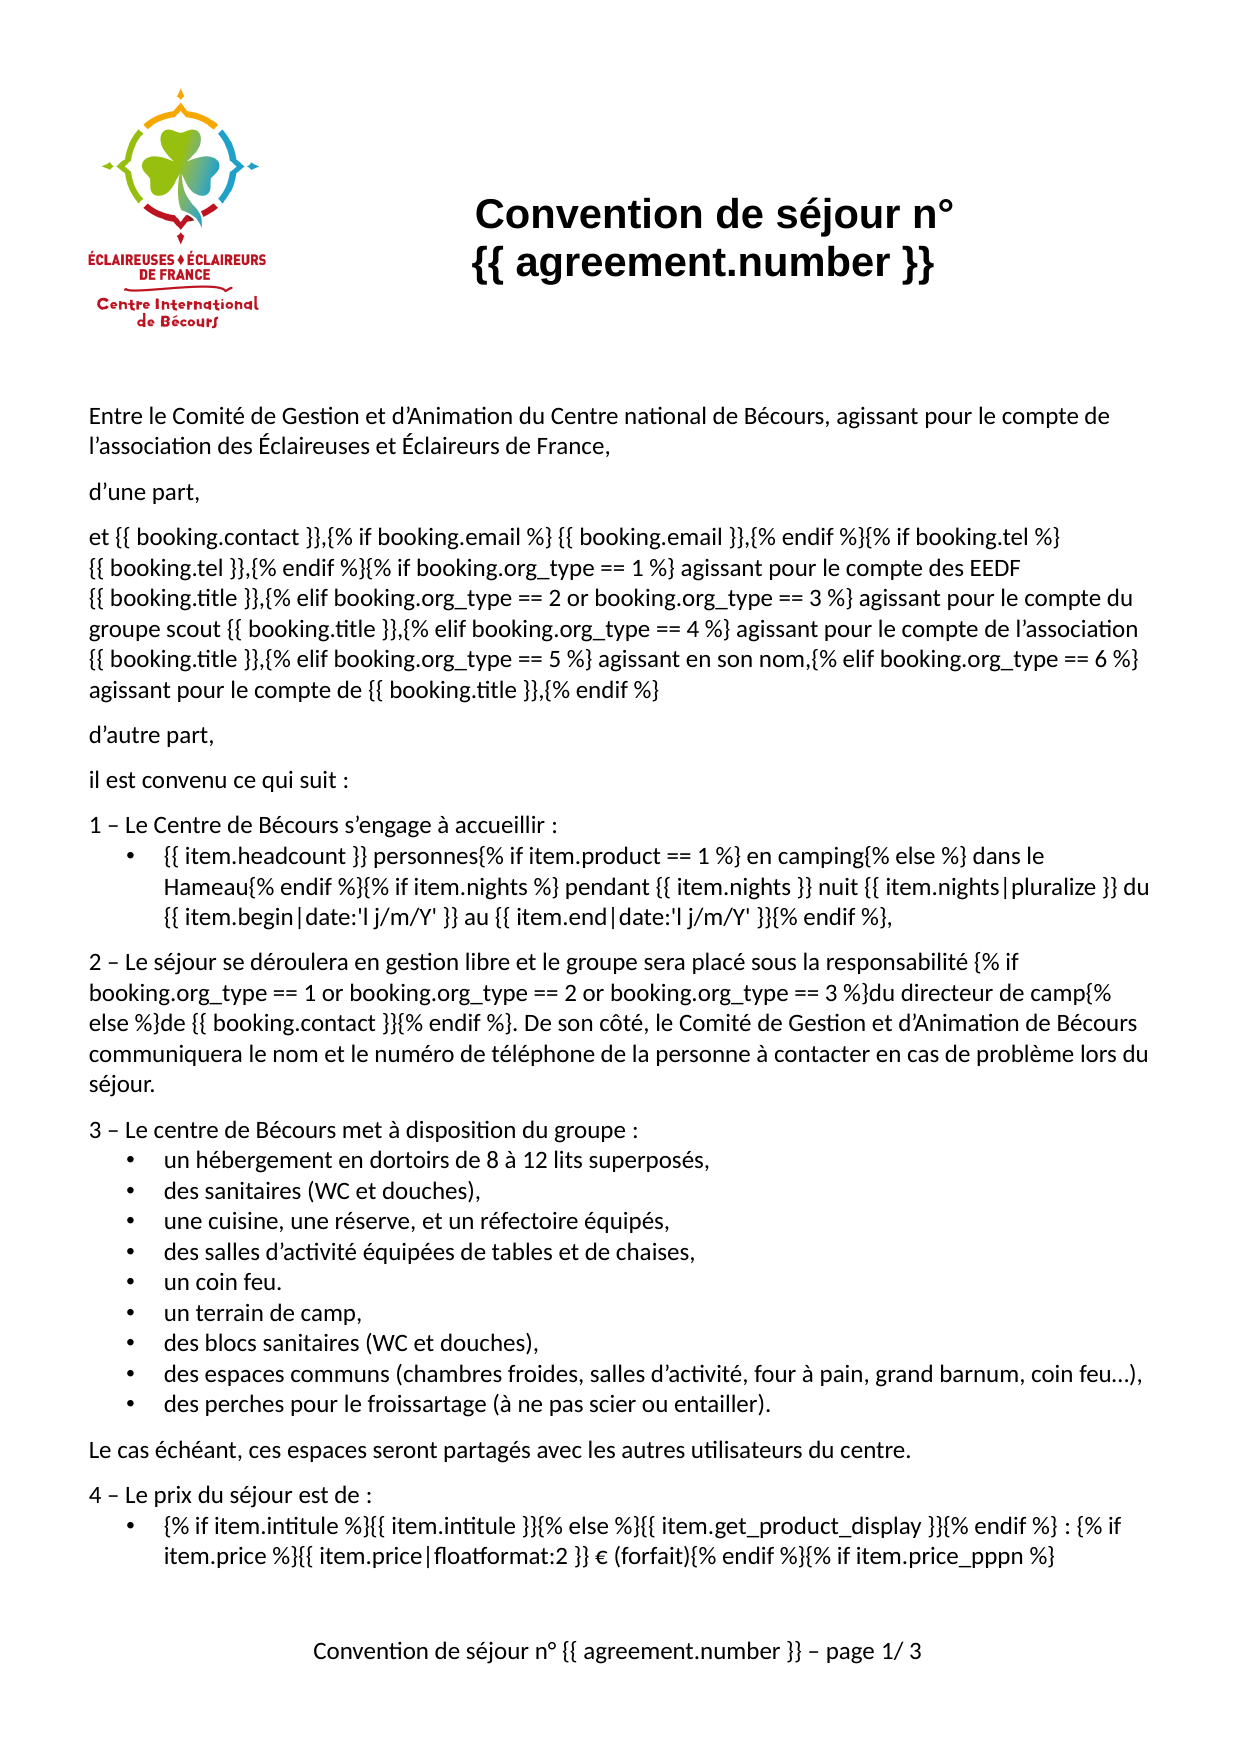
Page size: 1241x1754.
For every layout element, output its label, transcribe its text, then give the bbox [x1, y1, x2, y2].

text d’autre part, [88, 719, 1152, 749]
list une cuisine, une réserve, et un réfectoire équipés, [126, 1206, 1152, 1236]
text d’une part, [88, 476, 1152, 506]
list des perches pour le froissartage (à ne pas scier ou entailler). [126, 1389, 1152, 1419]
picture [88, 88, 266, 333]
list un hébergement en dortoirs de 8 à 12 lits superposés, [126, 1144, 1152, 1175]
list des sanitaires (WC et douches), [126, 1175, 1152, 1206]
title Convention de séjour n° {{ agreement.number }} [266, 189, 1152, 285]
text 4 – Le prix du séjour est de : [88, 1479, 1152, 1510]
text et {{ booking.contact }},{% if booking.email %} {{ booking.email }},{% endif %}{% if booking.tel %} {{ booking.tel }},{% endif %}{% if booking.org_type == 1 %} agissant pour le compte des EEDF {{ booking.title }},{% elif booking.org_type == 2 or booking.org_type == 3 %} agissant pour le compte du groupe scout {{ booking.title }},{% elif booking.org_type == 4 %} agissant pour le compte de l’association {{ booking.title }},{% elif booking.org_type == 5 %} agissant en son nom,{% elif booking.org_type == 6 %} agissant pour le compte de {{ booking.title }},{% endif %} [88, 521, 1152, 704]
list {{ item.headcount }} personnes{% if item.product == 1 %} en camping{% else %} dans le Hameau{% endif %}{% if item.nights %} pendant {{ item.nights }} nuit {{ item.nights|pluralize }} du {{ item.begin|date:'l j/m/Y' }} au {{ item.end|date:'l j/m/Y' }}{% endif %}, [126, 840, 1152, 932]
text il est convenu ce qui suit : [88, 764, 1152, 795]
list un terrain de camp, [126, 1297, 1152, 1328]
text 1 – Le Centre de Bécours s’engage à accueillir : [88, 810, 1152, 840]
text Entre le Comité de Gestion et d’Animation du Centre national de Bécours, agissant pour le compte de l’association des Éclaireuses et Éclaireurs de France, [88, 400, 1152, 461]
text 2 – Le séjour se déroulera en gestion libre et le groupe sera placé sous la responsabilité {% if booking.org_type == 1 or booking.org_type == 2 or booking.org_type == 3 %}du directeur de camp{% else %}de {{ booking.contact }}{% endif %}. De son côté, le Comité de Gestion et d’Animation de Bécours communiquera le nom et le numéro de téléphone de la personne à contacter en cas de problème lors du séjour. [88, 947, 1152, 1099]
text Le cas échéant, ces espaces seront partagés avec les autres utilisateurs du centre. [88, 1434, 1152, 1464]
list {% if item.intitule %}{{ item.intitule }}{% else %}{{ item.get_product_display }}{% endif %} : {% if item.price %}{{ item.price|floatformat:2 }} € (forfait){% endif %}{% if item.price_pppn %} [126, 1510, 1152, 1571]
list des espaces communs (chambres froides, salles d’activité, four à pain, grand barnum, coin feu…), [126, 1358, 1152, 1389]
list des salles d’activité équipées de tables et de chaises, [126, 1236, 1152, 1267]
list des blocs sanitaires (WC et douches), [126, 1328, 1152, 1358]
list un coin feu. [126, 1267, 1152, 1297]
text 3 – Le centre de Bécours met à disposition du groupe : [88, 1114, 1152, 1144]
